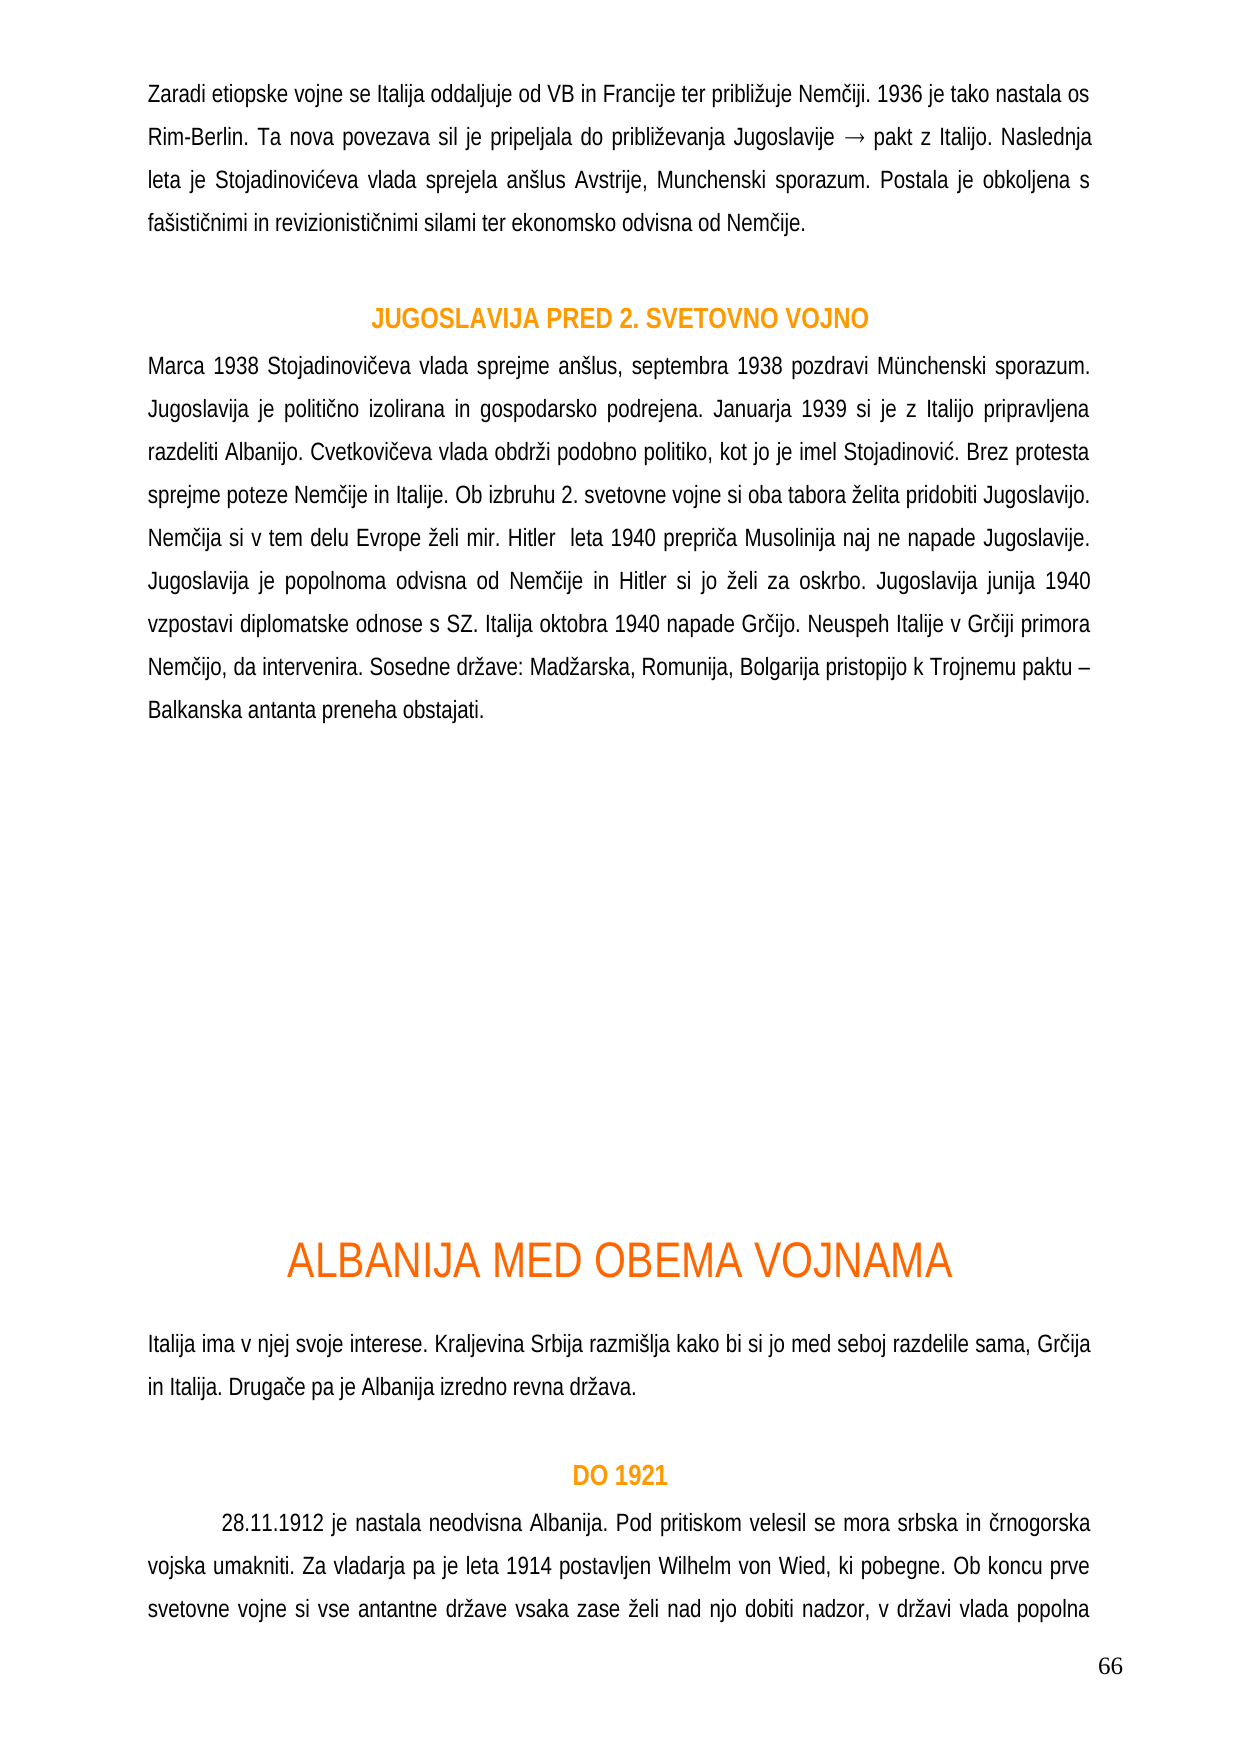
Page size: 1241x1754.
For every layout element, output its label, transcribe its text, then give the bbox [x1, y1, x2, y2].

text 28.11.1912 je nastala neodvisna Albanija. Pod pritiskom velesil se mora srbska in črnogorska vojska umakniti. Za vladarja pa je leta 1914 postavljen Wilhelm von Wied, ki pobegne. Ob koncu prve svetovne vojne si vse antantne države vsaka zase želi nad njo dobiti nadzor, v državi vlada popolna [148, 1508, 1093, 1622]
text ALBANIJA MED OBEMA VOJNAMA [148, 1230, 1093, 1288]
text Italija ima v njej svoje interese. Kraljevina Srbija razmišlja kako bi si jo med seboj razdelile sama, Grčija in Italija. Drugače pa je Albanija izredno revna država. [148, 1329, 1093, 1400]
text JUGOSLAVIJA PRED 2. SVETOVNO VOJNO [148, 301, 1093, 335]
text DO 1921 [148, 1458, 1093, 1491]
text Marca 1938 Stojadinovičeva vlada sprejme anšlus, septembra 1938 pozdravi Münchenski sporazum. Jugoslavija je politično izolirana in gospodarsko podrejena. Januarja 1939 si je z Italijo pripravljena razdeliti Albanijo. Cvetkovičeva vlada obdrži podobno politiko, kot jo je imel Stojadinović. Brez protesta sprejme poteze Nemčije in Italije. Ob izbruhu 2. svetovne vojne si oba tabora želita pridobiti Jugoslavijo. Nemčija si v tem delu Evrope želi mir. Hitler leta 1940 prepriča Musolinija naj ne napade Jugoslavije. Jugoslavija je popolnoma odvisna od Nemčije in Hitler si jo želi za oskrbo. Jugoslavija junija 1940 vzpostavi diplomatske odnose s SZ. Italija oktobra 1940 napade Grčijo. Neuspeh Italije v Grčiji primora Nemčijo, da intervenira. Sosedne države: Madžarska, Romunija, Bolgarija pristopijo k Trojnemu paktu – Balkanska antanta preneha obstajati. [148, 351, 1093, 723]
text Zaradi etiopske vojne se Italija oddaljuje od VB in Francije ter približuje Nemčiji. 1936 je tako nastala os Rim-Berlin. Ta nova povezava sil je pripeljala do približevanja Jugoslavije  pakt z Italijo. Naslednja leta je Stojadinovićeva vlada sprejela anšlus Avstrije, Munchenski sporazum. Postala je obkoljena s fašističnimi in revizionističnimi silami ter ekonomsko odvisna od Nemčije. [148, 79, 1093, 237]
